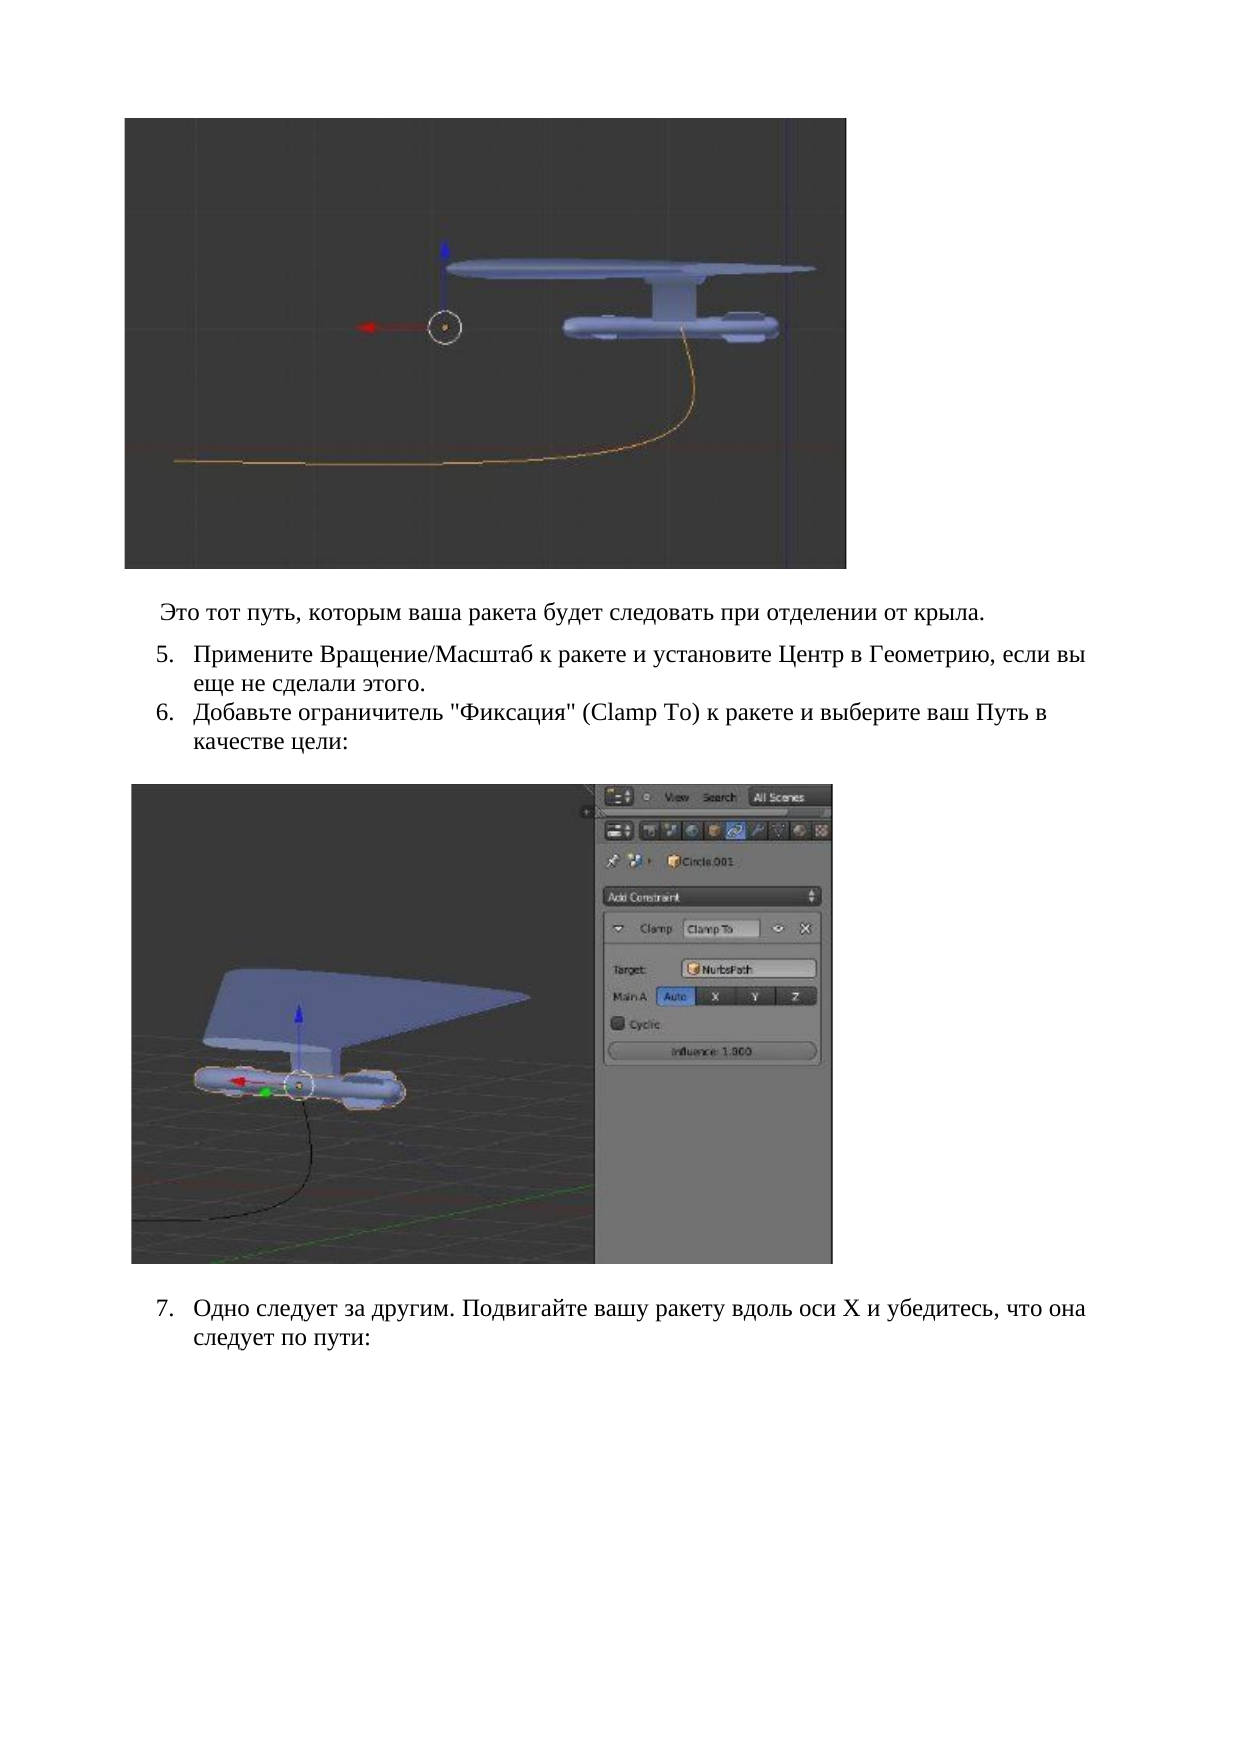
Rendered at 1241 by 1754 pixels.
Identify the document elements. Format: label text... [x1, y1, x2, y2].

list Добавьте ограничитель "Фиксация" (Clamp To) к ракете и выберите ваш Путь в качестве цели: [156, 697, 1122, 755]
list Одно следует за другим. Подвигайте вашу ракету вдоль оси X и убедитесь, что она следует по пути: [156, 1293, 1122, 1351]
text Это тот путь, которым ваша ракета будет следовать при отделении от крыла. [118, 597, 1122, 626]
picture [124, 118, 847, 569]
picture [131, 784, 833, 1264]
list Примените Вращение/Масштаб к ракете и установите Центр в Геометрию, если вы еще не сделали этого. [156, 639, 1122, 697]
